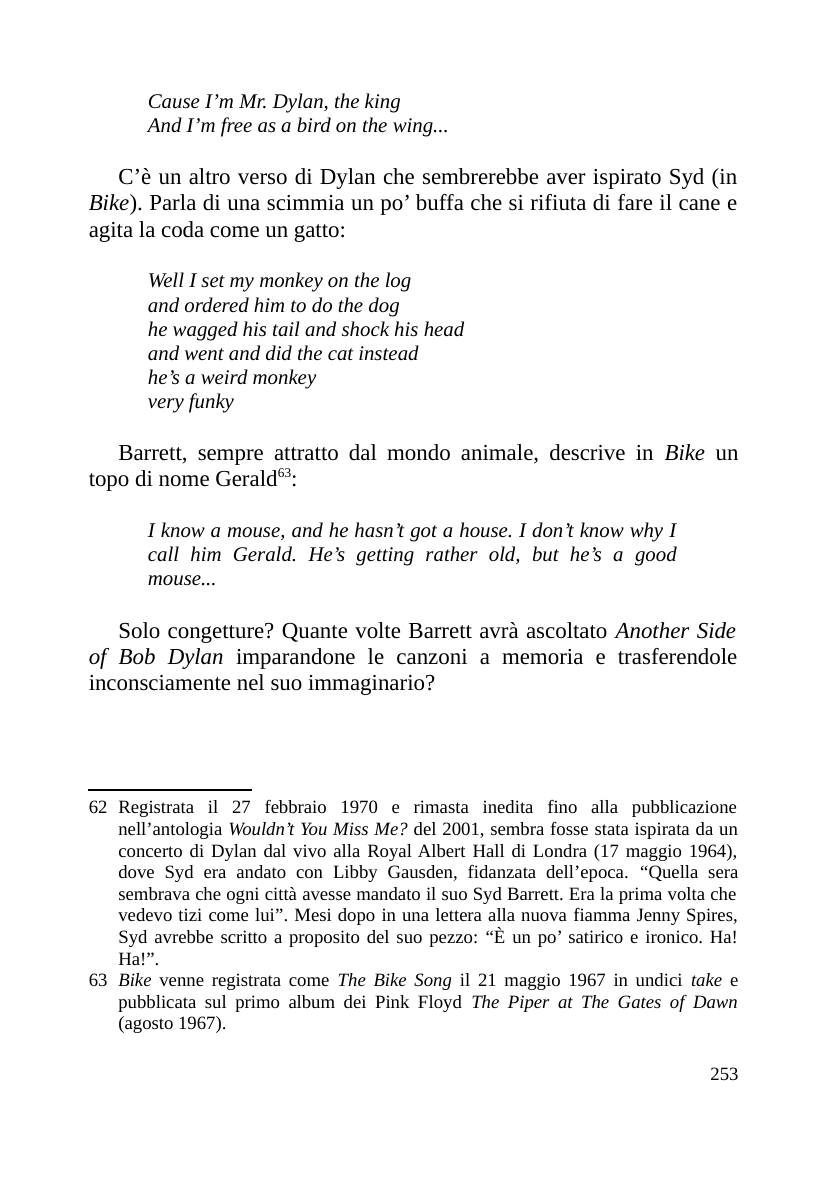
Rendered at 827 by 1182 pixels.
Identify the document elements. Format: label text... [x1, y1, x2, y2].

text Well I set my monkey on the log [148, 268, 679, 292]
text Bike venne registrata come The Bike Song il 21 maggio 1967 in undici take e pubblicata sul primo album dei Pink Floyd The Piper at The Gates of Dawn (agosto 1967). [88, 969, 738, 1034]
text he’s a weird monkey [148, 365, 679, 389]
text Barrett, sempre attratto dal mondo animale, descrive in Bike un topo di nome Gerald: [88, 439, 738, 492]
text he wagged his tail and shock his head [148, 317, 679, 341]
text Registrata il 27 febbraio 1970 e rimasta inedita fino alla pubblicazione nell’antologia Wouldn’t You Miss Me? del 2001, sembra fosse stata ispirata da un concerto di Dylan dal vivo alla Royal Albert Hall di Londra (17 maggio 1964), dove Syd era andato con Libby Gausden, fidanzata dell’epoca. “Quella sera sembrava che ogni città avesse mandato il suo Syd Barrett. Era la prima volta che vedevo tizi come lui”. Mesi dopo in una lettera alla nuova fiamma Jenny Spires, Syd avrebbe scritto a proposito del suo pezzo: “è un po’ satirico e ironico. Ha! Ha!”. [88, 796, 738, 969]
text and went and did the cat instead [148, 341, 679, 365]
text very funky [148, 389, 679, 413]
text C’è un altro verso di Dylan che sembrerebbe aver ispirato Syd (in Bike). Parla di una scimmia un po’ buffa che si rifiuta di fare il cane e agita la coda come un gatto: [88, 163, 738, 242]
text Solo congetture? Quante volte Barrett avrà ascoltato Another Side of Bob Dylan imparandone le canzoni a memoria e trasferendole inconsciamente nel suo immaginario? [88, 617, 738, 696]
text and ordered him to do the dog [148, 292, 679, 317]
text I know a mouse, and he hasn’t got a house. I don’t know why I call him Gerald. He’s getting rather old, but he’s a good mouse... [148, 518, 679, 590]
text And I’m free as a bird on the wing... [148, 113, 679, 137]
text Cause I’m Mr. Dylan, the king [148, 88, 679, 113]
